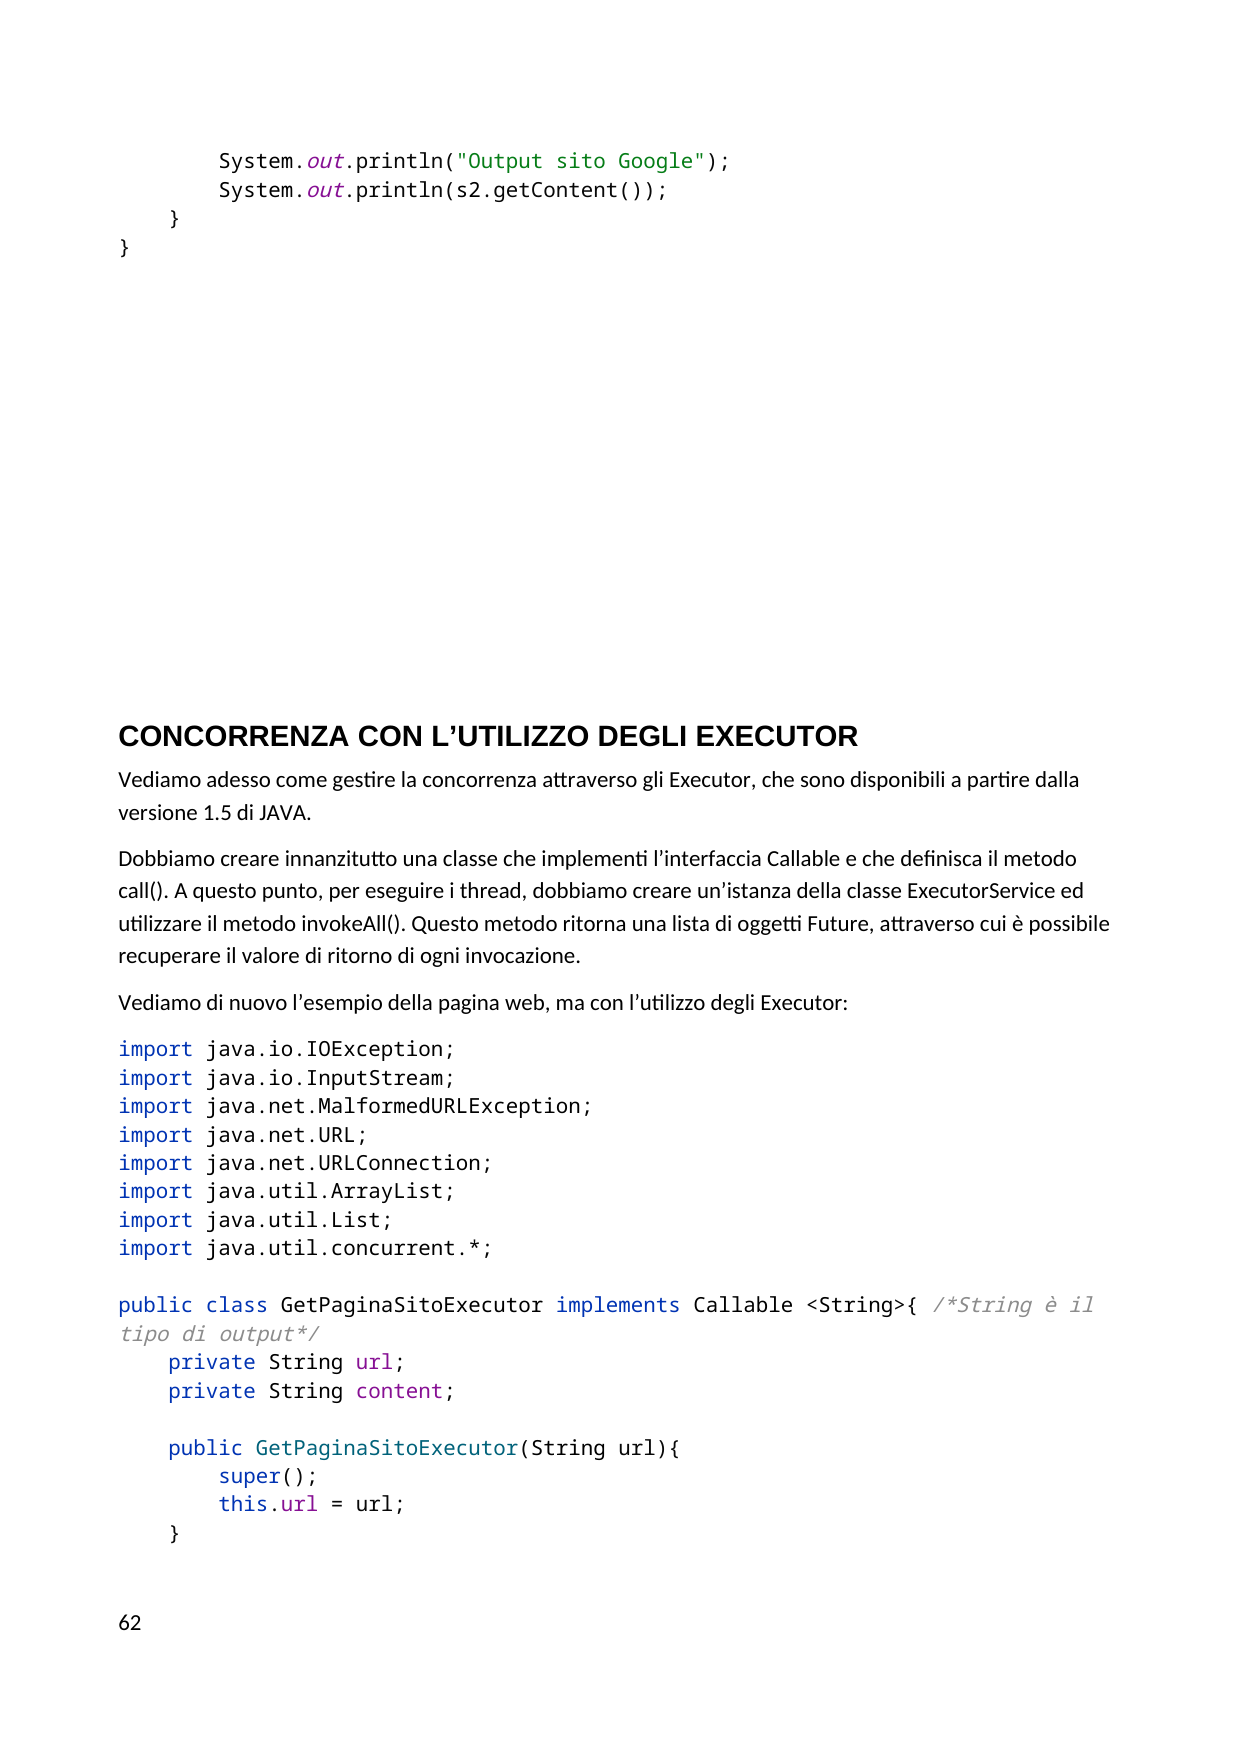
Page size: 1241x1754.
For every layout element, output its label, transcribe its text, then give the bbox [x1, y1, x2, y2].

text System.out.println("Output sito Google"); System.out.println(s2.getContent()); } } [118, 118, 1122, 316]
text Vediamo adesso come gestire la concorrenza attraverso gli Executor, che sono disponibili a partire dalla versione 1.5 di JAVA. [118, 765, 1122, 826]
text Vediamo di nuovo l’esempio della pagina web, ma con l’utilizzo degli Executor: [118, 988, 1122, 1016]
subtitle CONCORRENZA CON L’UTILIZZO DEGLI EXECUTOR [118, 719, 1122, 753]
text Dobbiamo creare innanzitutto una classe che implementi l’interfaccia Callable e che definisca il metodo call(). A questo punto, per eseguire i thread, dobbiamo creare un’istanza della classe ExecutorService ed utilizzare il metodo invokeAll(). Questo metodo ritorna una lista di oggetti Future, attraverso cui è possibile recuperare il valore di ritorno di ogni invocazione. [118, 844, 1122, 969]
text import java.io.IOException; import java.io.InputStream; import java.net.MalformedURLException; import java.net.URL; import java.net.URLConnection; import java.util.ArrayList; import java.util.List; import java.util.concurrent.*; public class GetPaginaSitoExecutor implements Callable <String>{ /*String è il tipo di output*/ private String url; private String content; public GetPaginaSitoExecutor(String url){ super(); this.url = url; } [118, 1034, 1122, 1575]
